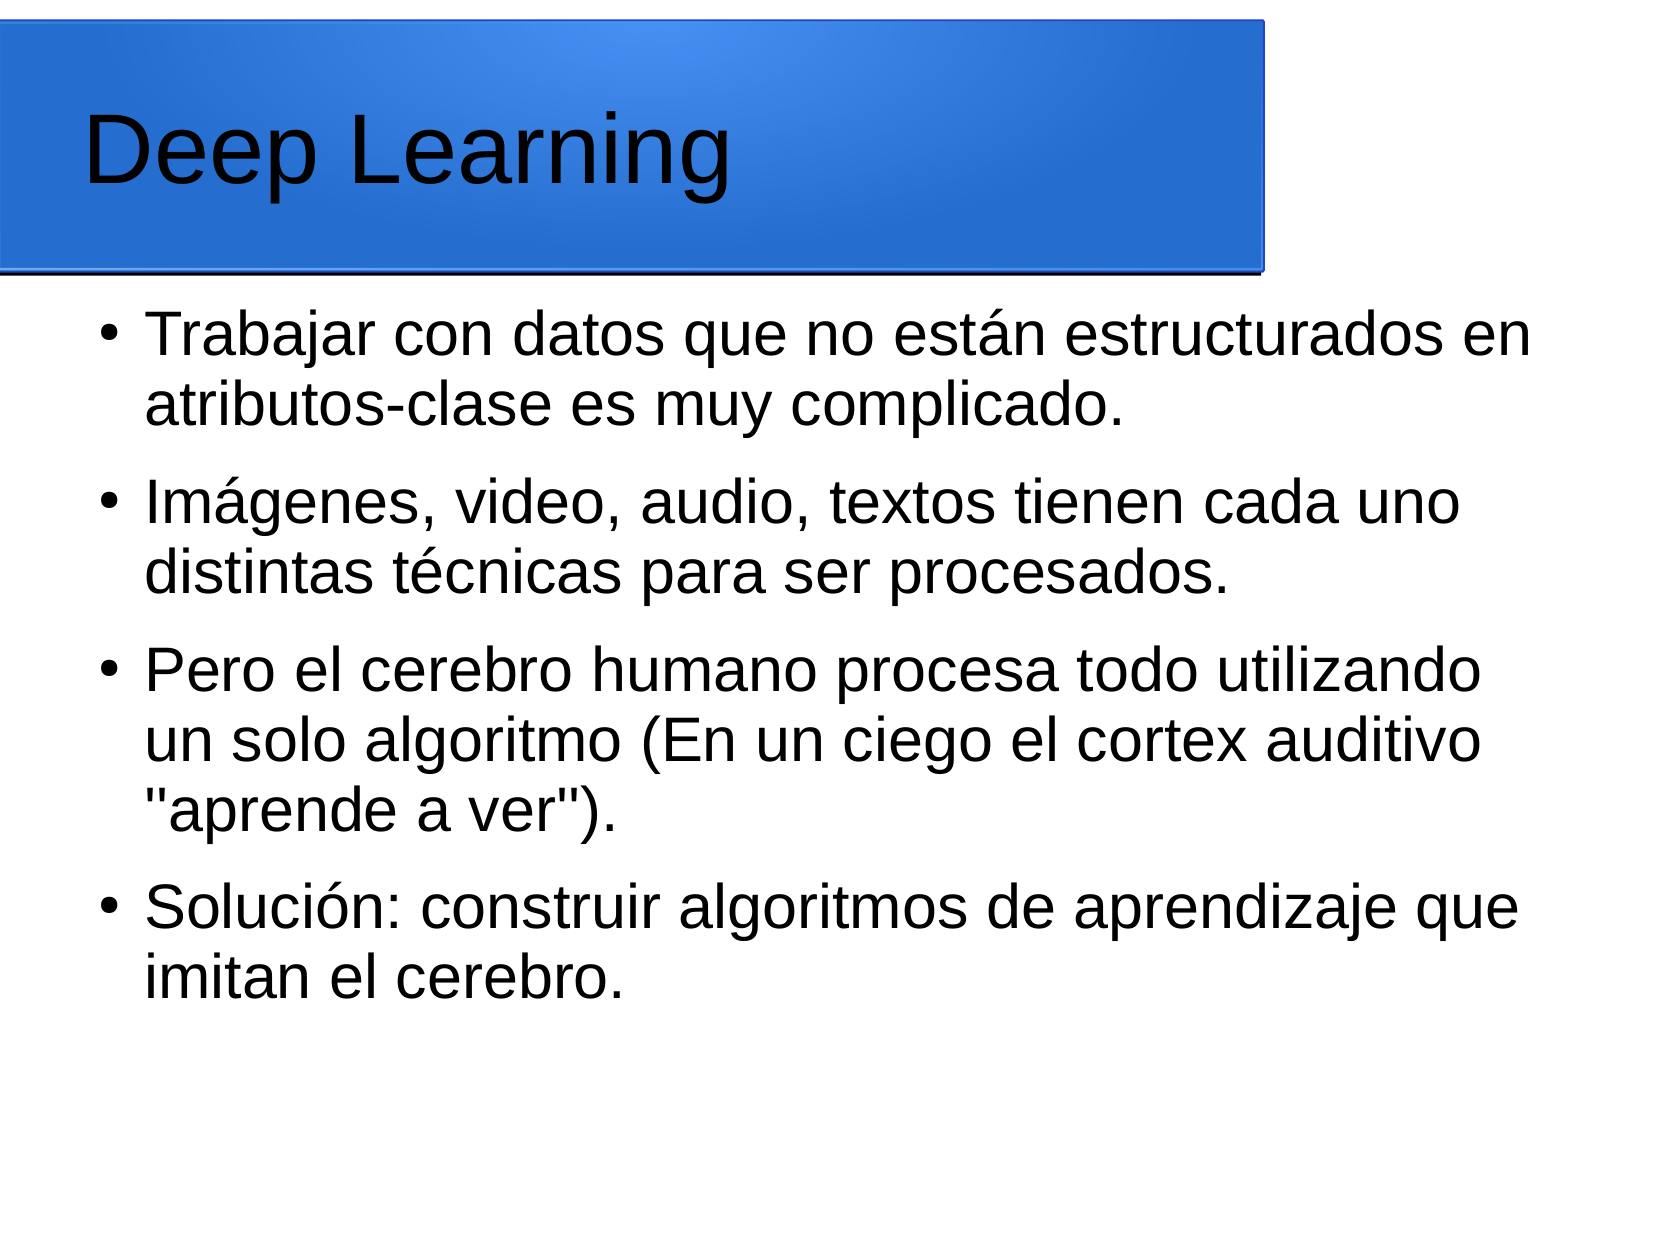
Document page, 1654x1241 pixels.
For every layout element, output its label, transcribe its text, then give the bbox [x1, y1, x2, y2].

title Deep Learning [82, 47, 1235, 252]
list Trabajar con datos que no están estructurados en atributos-clase es muy complicado. Imágenes, video, audio, textos tienen cada uno distintas técnicas para ser procesados. Pero el cerebro humano procesa todo utilizando un solo algoritmo (En un ciego el cortex auditivo ''aprende a ver''). Solución: construir algoritmos de aprendizaje que imitan el cerebro. [82, 299, 1571, 1019]
